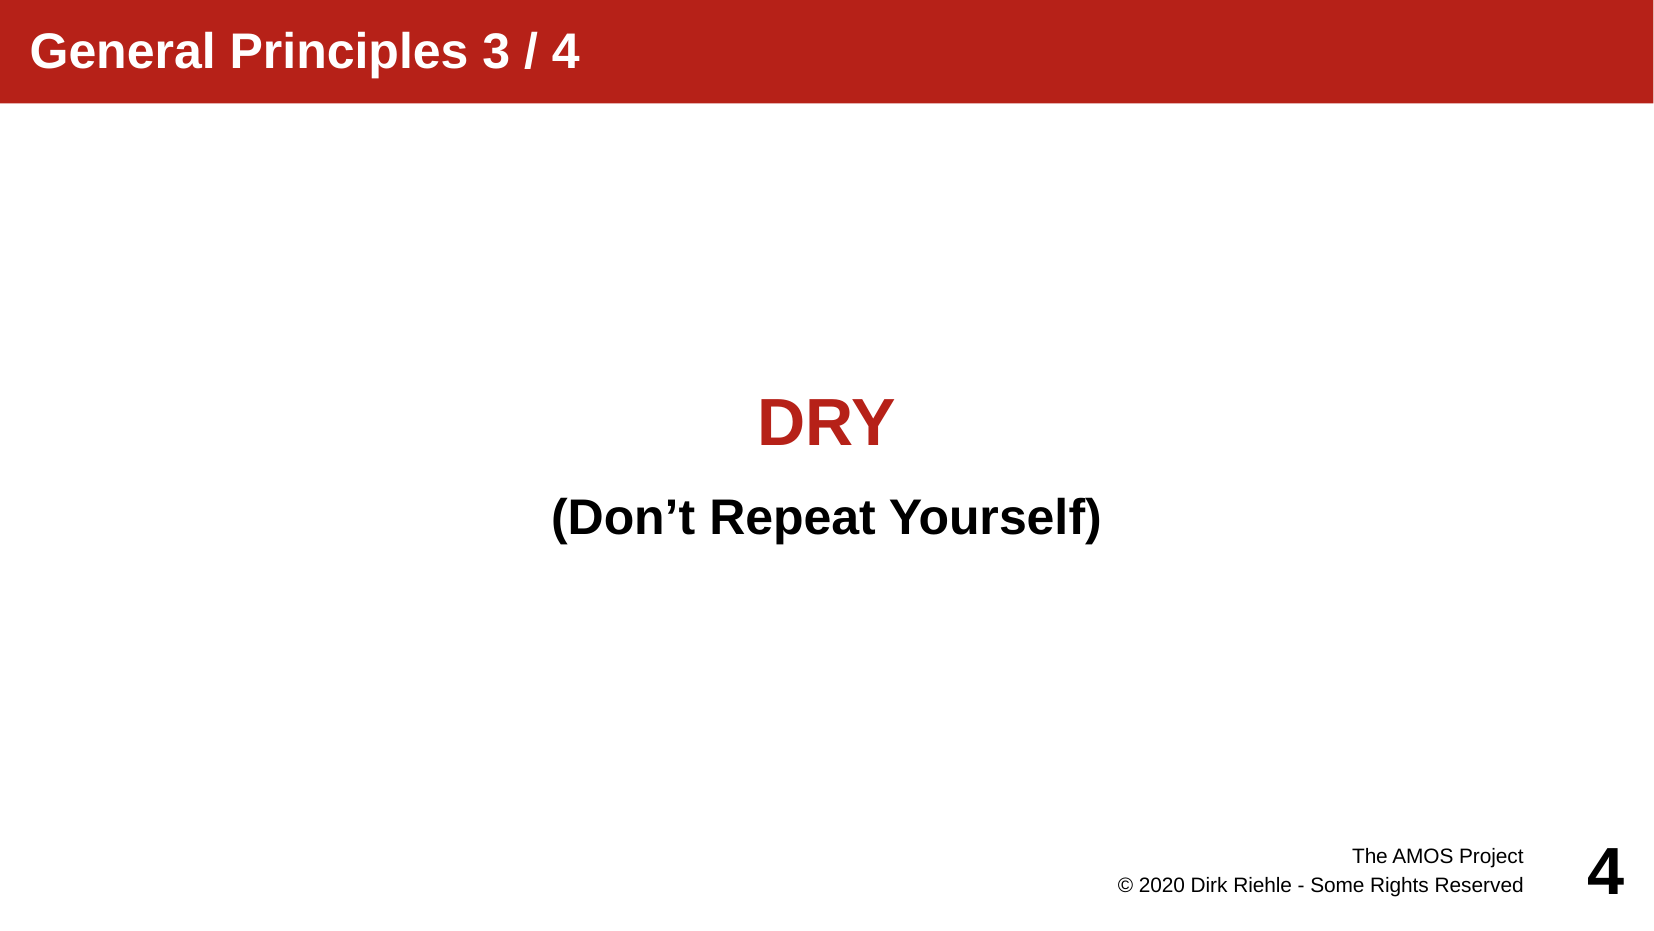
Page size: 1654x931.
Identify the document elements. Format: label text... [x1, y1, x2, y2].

title General Principles 3 / 4 [0, 0, 1654, 104]
subtitle DRY (Don’t Repeat Yourself) [29, 132, 1625, 798]
